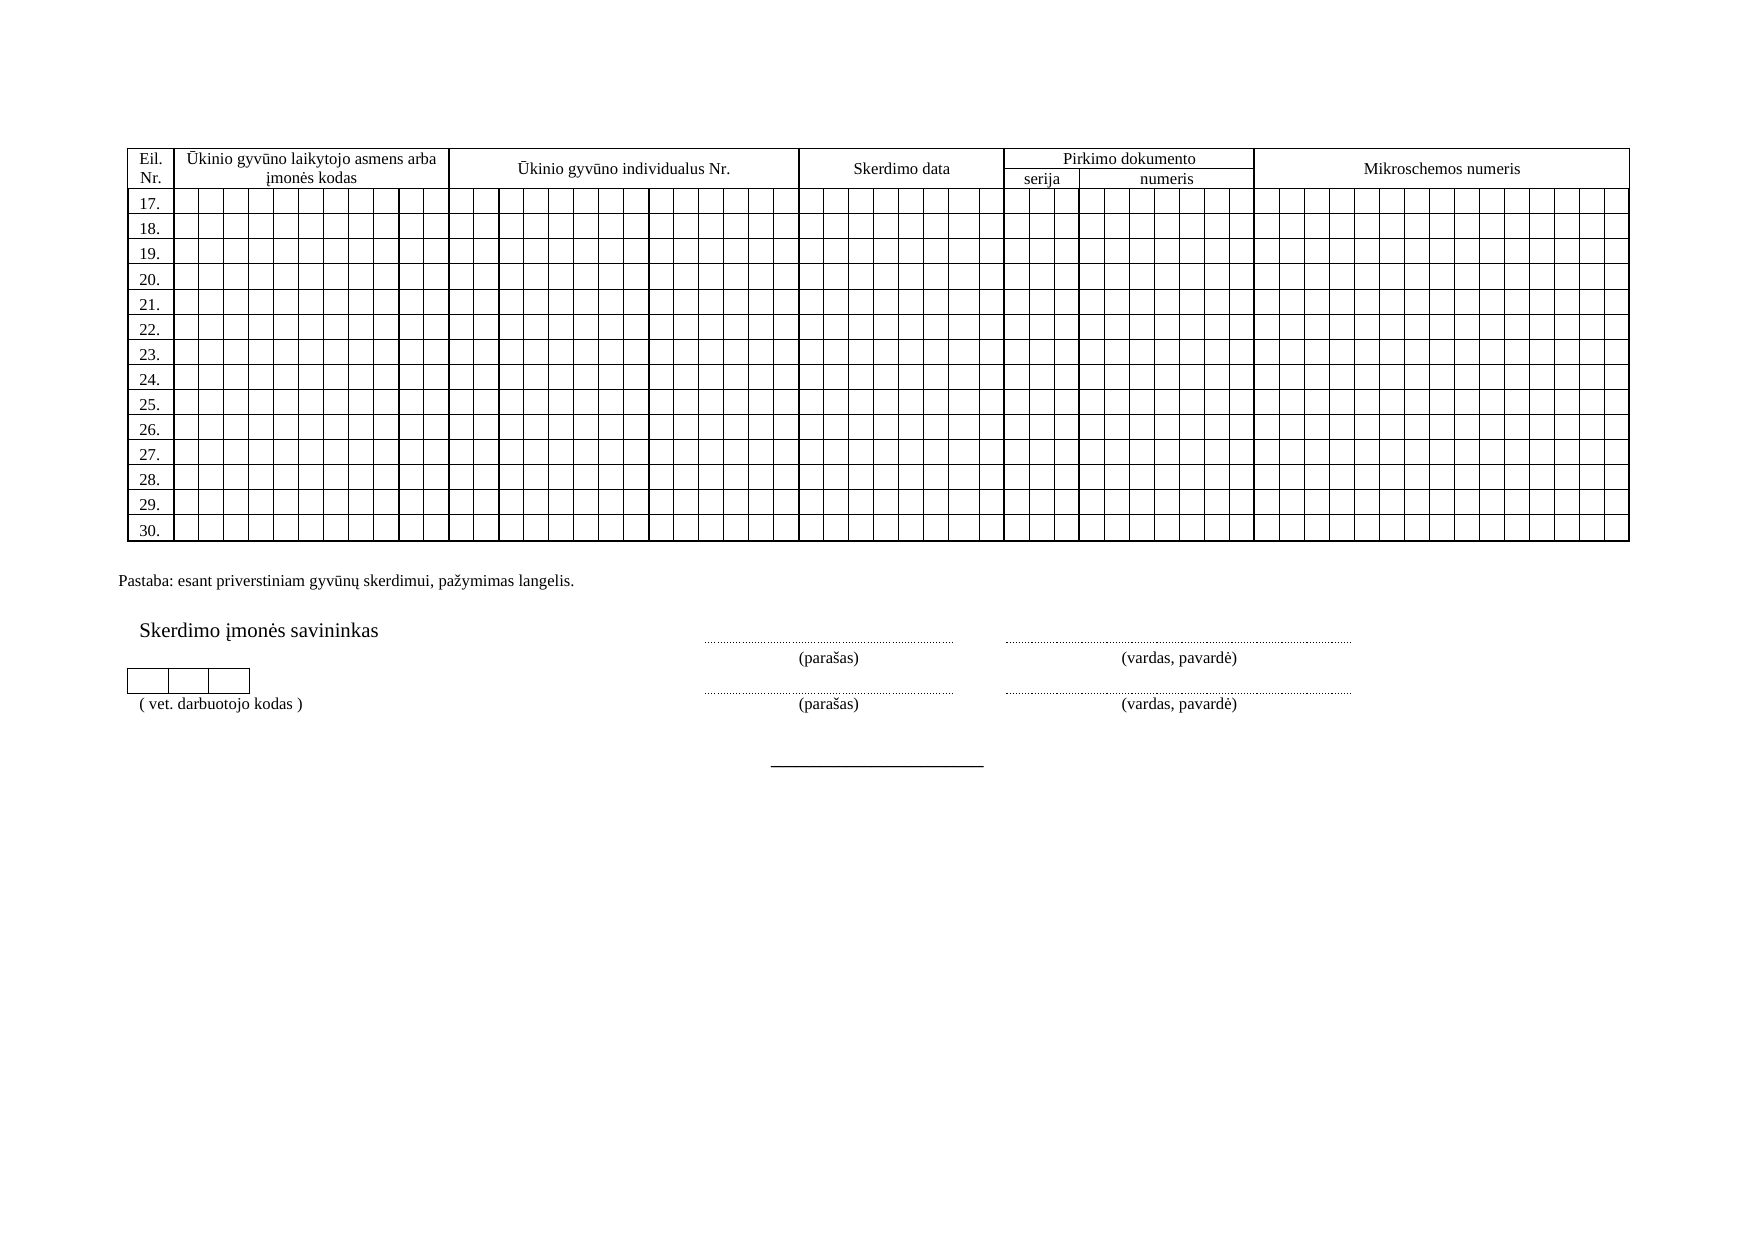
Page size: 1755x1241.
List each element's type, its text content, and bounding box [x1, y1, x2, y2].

table_cell [824, 415, 848, 439]
table_header [953, 618, 1006, 642]
table_cell [324, 189, 348, 213]
table_cell [1130, 189, 1154, 213]
table_cell [424, 315, 448, 339]
table_cell [724, 465, 748, 489]
table_cell [175, 315, 198, 339]
table_cell [724, 214, 748, 238]
table_cell [349, 290, 373, 313]
table_cell [424, 465, 448, 489]
table_cell [949, 415, 979, 439]
table_cell [1430, 415, 1454, 439]
table_cell [249, 465, 273, 489]
table_cell [1605, 515, 1628, 539]
table_cell [874, 465, 898, 489]
table_cell [282, 668, 634, 692]
table_cell [624, 239, 648, 263]
table_cell [634, 693, 705, 713]
table_cell [299, 365, 323, 389]
table_cell [549, 490, 573, 514]
table_cell [1505, 340, 1529, 364]
table_cell [1155, 189, 1179, 213]
table_cell [1605, 214, 1628, 238]
table_header [634, 618, 705, 642]
table_cell [899, 315, 923, 339]
table_cell [274, 390, 298, 414]
table_cell [1555, 340, 1579, 364]
table_cell [1055, 239, 1078, 263]
table_cell 22. [129, 315, 173, 339]
table_cell [299, 415, 323, 439]
table_cell [1380, 264, 1404, 288]
table_cell [624, 189, 648, 213]
table_cell [874, 515, 898, 539]
table_cell [800, 440, 823, 464]
table_cell [374, 264, 398, 288]
table_cell [349, 465, 373, 489]
table_cell [349, 440, 373, 464]
table_cell [849, 315, 873, 339]
table_cell [1180, 239, 1204, 263]
table_cell [224, 365, 248, 389]
table_cell [349, 515, 373, 539]
table_cell [849, 290, 873, 313]
table_cell [175, 490, 198, 514]
table_header [705, 618, 953, 642]
table_cell [674, 315, 698, 339]
table_cell [500, 415, 523, 439]
table_cell [1305, 340, 1329, 364]
table_cell (vardas, pavardė) [1006, 642, 1352, 667]
table_cell [474, 365, 498, 389]
table_cell [1255, 490, 1279, 514]
table_cell [1030, 440, 1054, 464]
table_cell [849, 365, 873, 389]
table_cell [1130, 290, 1154, 313]
table_cell [175, 239, 198, 263]
table_cell [209, 669, 249, 692]
table_cell [424, 390, 448, 414]
table_cell [349, 264, 373, 288]
table_cell [274, 490, 298, 514]
table_cell [1355, 490, 1379, 514]
table_cell [1605, 440, 1628, 464]
table_cell [650, 239, 673, 263]
table_cell [1230, 189, 1253, 213]
table_cell [1430, 365, 1454, 389]
table_cell [1580, 214, 1604, 238]
table_cell [949, 189, 979, 213]
table_cell [599, 340, 623, 364]
table_cell [624, 465, 648, 489]
table_cell [1055, 290, 1078, 313]
table_cell [450, 415, 473, 439]
table_cell [524, 290, 548, 313]
table_cell [650, 340, 673, 364]
table_cell [899, 239, 923, 263]
table_cell [1330, 465, 1354, 489]
table_cell [224, 515, 248, 539]
table_cell [1080, 340, 1104, 364]
table_cell [400, 340, 423, 364]
table_cell [1155, 490, 1179, 514]
table_cell [1555, 264, 1579, 288]
table_cell [424, 290, 448, 313]
table_cell [724, 189, 748, 213]
table_cell [1455, 315, 1479, 339]
table_cell [774, 390, 798, 414]
table_cell [924, 515, 948, 539]
table_cell [1430, 264, 1454, 288]
table_cell [1530, 415, 1554, 439]
table_cell [1530, 490, 1554, 514]
table_cell [199, 490, 223, 514]
table_cell [1130, 490, 1154, 514]
table_cell [1605, 239, 1628, 263]
table_cell [874, 239, 898, 263]
table_cell [1455, 515, 1479, 539]
table_cell [949, 515, 979, 539]
table_cell [1255, 214, 1279, 238]
table_cell [1130, 365, 1154, 389]
table_cell [1430, 390, 1454, 414]
table_cell [874, 290, 898, 313]
table_cell [1330, 315, 1354, 339]
table_cell [324, 440, 348, 464]
table_cell [175, 189, 198, 213]
table_cell [474, 214, 498, 238]
table_cell [500, 365, 523, 389]
table_cell [1330, 239, 1354, 263]
table_cell [1384, 693, 1389, 713]
table_cell [324, 290, 348, 313]
table_cell [500, 264, 523, 288]
table_cell [824, 264, 848, 288]
table_cell [1255, 415, 1279, 439]
table_cell [1355, 239, 1379, 263]
table_cell [224, 239, 248, 263]
table_cell [1555, 390, 1579, 414]
table_cell [274, 365, 298, 389]
table_cell [1255, 315, 1279, 339]
table_cell [1230, 340, 1253, 364]
table_cell [1455, 490, 1479, 514]
table_cell [349, 390, 373, 414]
table_cell [1455, 440, 1479, 464]
table_cell [424, 264, 448, 288]
table_cell [374, 515, 398, 539]
table_cell [1505, 290, 1529, 313]
table_cell [1480, 490, 1504, 514]
table_cell [774, 365, 798, 389]
table_cell [1155, 515, 1179, 539]
table_cell [849, 264, 873, 288]
table_cell [450, 189, 473, 213]
table_cell [1180, 465, 1204, 489]
table_cell [774, 440, 798, 464]
table_cell [1230, 264, 1253, 288]
table_cell [1305, 390, 1329, 414]
table_cell [749, 264, 773, 288]
table_cell [1055, 490, 1078, 514]
table_cell [650, 290, 673, 313]
table_cell [874, 490, 898, 514]
table_cell [199, 415, 223, 439]
table_cell [624, 390, 648, 414]
table_cell [324, 315, 348, 339]
table_cell [1405, 415, 1429, 439]
table_cell [549, 189, 573, 213]
table_cell [824, 440, 848, 464]
table_cell [674, 239, 698, 263]
table_cell [1105, 390, 1129, 414]
table_cell [1530, 290, 1554, 313]
table_cell [1080, 515, 1104, 539]
table_cell [1455, 415, 1479, 439]
table_cell serija [1005, 169, 1079, 188]
table_cell 21. [129, 290, 173, 313]
table_cell [1355, 264, 1379, 288]
table_cell [1530, 264, 1554, 288]
table_cell [874, 440, 898, 464]
table_cell [1480, 440, 1504, 464]
table_cell [1430, 340, 1454, 364]
table_cell [1180, 390, 1204, 414]
table_cell [1255, 239, 1279, 263]
table_cell [1205, 465, 1229, 489]
table_cell [1455, 365, 1479, 389]
table_cell [1352, 668, 1389, 692]
table_cell [980, 365, 1003, 389]
table_cell [324, 390, 348, 414]
table_cell [874, 340, 898, 364]
table_cell [1180, 340, 1204, 364]
table_cell [1455, 189, 1479, 213]
table_cell [1105, 515, 1129, 539]
table_cell [299, 490, 323, 514]
table_cell [1130, 390, 1154, 414]
table_cell [1555, 214, 1579, 238]
table_cell [175, 264, 198, 288]
table_cell [1080, 365, 1104, 389]
table_cell [699, 365, 723, 389]
table_cell [899, 214, 923, 238]
table_cell [1230, 315, 1253, 339]
table_cell [1130, 415, 1154, 439]
table_cell [474, 415, 498, 439]
table_cell [1155, 214, 1179, 238]
table_cell [674, 465, 698, 489]
table_cell [624, 515, 648, 539]
table_cell [749, 315, 773, 339]
table_cell [549, 290, 573, 313]
table_cell [349, 490, 373, 514]
table_cell [800, 415, 823, 439]
table_cell [274, 415, 298, 439]
table_cell [1205, 189, 1229, 213]
table_cell [1280, 365, 1304, 389]
table_cell [800, 365, 823, 389]
table_cell [1105, 214, 1129, 238]
table_cell [400, 290, 423, 313]
table_cell [699, 490, 723, 514]
table_cell [324, 264, 348, 288]
table_cell [1505, 515, 1529, 539]
table_cell [1280, 290, 1304, 313]
table_cell [450, 290, 473, 313]
table_cell [175, 390, 198, 414]
table_cell [1230, 290, 1253, 313]
table_cell [474, 465, 498, 489]
table_cell [175, 290, 198, 313]
table_cell [949, 490, 979, 514]
table_cell [800, 390, 823, 414]
table_cell [674, 189, 698, 213]
table_cell [299, 315, 323, 339]
table_cell [650, 264, 673, 288]
table_cell [249, 365, 273, 389]
table_cell [474, 515, 498, 539]
table_cell [1305, 214, 1329, 238]
table_cell [1455, 264, 1479, 288]
table_cell [1255, 290, 1279, 313]
table_cell [650, 515, 673, 539]
table_cell [500, 465, 523, 489]
table_cell [199, 189, 223, 213]
table_cell [1605, 415, 1628, 439]
table_cell [1330, 490, 1354, 514]
table_cell [949, 239, 979, 263]
table_cell [1605, 390, 1628, 414]
table_cell [1555, 189, 1579, 213]
table_cell [1105, 365, 1129, 389]
table_cell [1155, 239, 1179, 263]
table_cell [524, 365, 548, 389]
table_cell [299, 465, 323, 489]
table_cell [724, 415, 748, 439]
table_cell [624, 490, 648, 514]
table_cell [824, 365, 848, 389]
table_cell [1280, 490, 1304, 514]
table_cell [1030, 465, 1054, 489]
table_cell 26. [129, 415, 173, 439]
table_cell [1005, 440, 1029, 464]
table_cell [474, 490, 498, 514]
table_cell [574, 340, 598, 364]
table_cell [299, 515, 323, 539]
table_cell [1280, 239, 1304, 263]
table_cell [1305, 415, 1329, 439]
table_cell 24. [129, 365, 173, 389]
table_cell [1105, 290, 1129, 313]
table_cell [953, 668, 1006, 692]
table_cell [1230, 365, 1253, 389]
table_cell [749, 515, 773, 539]
table_cell [1255, 264, 1279, 288]
table_cell [980, 490, 1003, 514]
table_cell [634, 642, 705, 667]
table_cell [899, 415, 923, 439]
table_cell [474, 290, 498, 313]
table_cell [249, 515, 273, 539]
table_cell [1605, 340, 1628, 364]
table_cell [1480, 264, 1504, 288]
table_cell [1455, 465, 1479, 489]
table_cell [1155, 340, 1179, 364]
table_cell [549, 465, 573, 489]
table_cell 20. [129, 264, 173, 288]
table_cell [1255, 340, 1279, 364]
table_cell [1055, 315, 1078, 339]
table_cell [800, 290, 823, 313]
table_cell [1180, 440, 1204, 464]
table_cell [274, 440, 298, 464]
table_cell [1305, 189, 1329, 213]
table_cell [1005, 214, 1029, 238]
table_cell [1080, 189, 1104, 213]
table_cell [699, 264, 723, 288]
table_cell [1430, 490, 1454, 514]
table_cell [849, 490, 873, 514]
table_cell [1005, 465, 1029, 489]
table_cell [1005, 189, 1029, 213]
table_cell [1155, 440, 1179, 464]
table_cell [1605, 490, 1628, 514]
table_cell [1130, 264, 1154, 288]
table_cell [324, 465, 348, 489]
table_cell [624, 440, 648, 464]
table_cell [924, 264, 948, 288]
table_cell [599, 264, 623, 288]
table_cell [849, 440, 873, 464]
table_cell [1330, 290, 1354, 313]
table_cell [824, 290, 848, 313]
table_cell [1380, 189, 1404, 213]
table_cell [1030, 390, 1054, 414]
table_cell [224, 315, 248, 339]
table_cell [980, 440, 1003, 464]
table_cell [1555, 515, 1579, 539]
table_cell [474, 264, 498, 288]
table_cell [249, 239, 273, 263]
table_cell [1405, 189, 1429, 213]
table_cell [524, 440, 548, 464]
table_cell [1230, 515, 1253, 539]
table_cell [224, 290, 248, 313]
table_cell [1505, 415, 1529, 439]
table_cell [1305, 290, 1329, 313]
table_cell [1230, 214, 1253, 238]
table_cell 17. [129, 189, 173, 213]
table_cell [249, 290, 273, 313]
table_cell [424, 415, 448, 439]
table_cell [749, 490, 773, 514]
table_cell [1555, 440, 1579, 464]
table_cell [1280, 264, 1304, 288]
table_cell [1130, 239, 1154, 263]
table_cell [1205, 290, 1229, 313]
table_cell [1030, 290, 1054, 313]
table_cell [224, 415, 248, 439]
table_cell [924, 465, 948, 489]
table_cell [128, 642, 634, 667]
table_cell [1505, 365, 1529, 389]
table_cell [349, 415, 373, 439]
table_cell [1605, 290, 1628, 313]
table_cell [400, 465, 423, 489]
table_cell [774, 214, 798, 238]
table_cell [650, 189, 673, 213]
table_cell [1280, 315, 1304, 339]
table_cell [674, 290, 698, 313]
table_cell [1005, 415, 1029, 439]
table_cell [1105, 465, 1129, 489]
table_cell [524, 340, 548, 364]
table_cell [980, 515, 1003, 539]
table_cell 25. [129, 390, 173, 414]
table_cell [1205, 440, 1229, 464]
table_cell [899, 490, 923, 514]
table_cell [800, 465, 823, 489]
table_cell [1430, 515, 1454, 539]
table_cell [1255, 365, 1279, 389]
table_cell [1380, 440, 1404, 464]
table_cell [1480, 515, 1504, 539]
table_cell [324, 415, 348, 439]
table_cell [980, 465, 1003, 489]
table_cell [424, 239, 448, 263]
table_cell [800, 189, 823, 213]
table_cell [1180, 214, 1204, 238]
table_cell [1080, 390, 1104, 414]
table_cell [1230, 465, 1253, 489]
table_cell [500, 490, 523, 514]
table_cell [1180, 515, 1204, 539]
table_cell [1305, 465, 1329, 489]
table_cell [1080, 415, 1104, 439]
table_cell [1480, 239, 1504, 263]
table_cell [874, 365, 898, 389]
table_cell [1405, 315, 1429, 339]
table_cell [1330, 390, 1354, 414]
table_cell [274, 515, 298, 539]
table_cell [500, 214, 523, 238]
table_cell [1055, 465, 1078, 489]
table_cell [1555, 365, 1579, 389]
table_cell [980, 315, 1003, 339]
table_cell [749, 390, 773, 414]
table_cell [400, 214, 423, 238]
table_cell [424, 214, 448, 238]
table_cell [599, 214, 623, 238]
table_cell [624, 290, 648, 313]
table_cell [699, 340, 723, 364]
table_cell [724, 315, 748, 339]
table_cell [924, 365, 948, 389]
table_cell [1030, 340, 1054, 364]
table_cell [1530, 365, 1554, 389]
table_cell [1005, 365, 1029, 389]
table_cell [1505, 465, 1529, 489]
table_cell [1105, 189, 1129, 213]
table_cell [549, 264, 573, 288]
table_cell [1430, 440, 1454, 464]
table_cell [1505, 214, 1529, 238]
table_cell [874, 264, 898, 288]
table_cell [175, 440, 198, 464]
table_cell [800, 515, 823, 539]
table_cell 30. [129, 515, 173, 539]
table_cell [524, 490, 548, 514]
table_cell [1505, 390, 1529, 414]
table_cell [949, 340, 979, 364]
table_cell [749, 239, 773, 263]
table_cell [1130, 465, 1154, 489]
table_cell [549, 239, 573, 263]
table_cell [500, 239, 523, 263]
table_cell [400, 440, 423, 464]
table_cell [324, 365, 348, 389]
table_cell [699, 390, 723, 414]
table_cell [1480, 315, 1504, 339]
table_cell [874, 390, 898, 414]
table_cell [574, 214, 598, 238]
table_cell [624, 214, 648, 238]
table_cell [1330, 264, 1354, 288]
table_cell [1055, 264, 1078, 288]
table_cell [1030, 365, 1054, 389]
table_cell [1155, 315, 1179, 339]
table_cell [299, 214, 323, 238]
table_cell [774, 264, 798, 288]
table_cell [374, 415, 398, 439]
table_cell [749, 340, 773, 364]
table_cell [849, 189, 873, 213]
table_cell [1380, 465, 1404, 489]
table_cell [724, 390, 748, 414]
table_cell [299, 440, 323, 464]
table_cell [374, 365, 398, 389]
table_cell [1355, 415, 1379, 439]
table_cell [450, 440, 473, 464]
table_cell [849, 239, 873, 263]
table_cell [224, 189, 248, 213]
table_cell [450, 214, 473, 238]
table_cell [274, 290, 298, 313]
table_cell [574, 465, 598, 489]
table_cell [1605, 465, 1628, 489]
table_cell [980, 264, 1003, 288]
table_cell [1380, 415, 1404, 439]
table_cell [1480, 365, 1504, 389]
table_cell [1380, 390, 1404, 414]
table_header Skerdimo įmonės savininkas [128, 618, 634, 642]
table_cell [1355, 440, 1379, 464]
table_cell [1355, 390, 1379, 414]
table_cell [824, 239, 848, 263]
table_cell [299, 189, 323, 213]
table_cell [224, 390, 248, 414]
table_cell [474, 189, 498, 213]
table_cell [169, 669, 208, 692]
table_cell [949, 440, 979, 464]
text _________________ [118, 741, 1636, 770]
table_cell [724, 239, 748, 263]
table_cell [1105, 264, 1129, 288]
table_cell [699, 440, 723, 464]
table_cell [374, 315, 398, 339]
table_cell [599, 189, 623, 213]
table_cell [1480, 214, 1504, 238]
table_cell [175, 465, 198, 489]
table_cell [199, 515, 223, 539]
table_cell [1080, 315, 1104, 339]
table_cell [274, 214, 298, 238]
table_cell [574, 365, 598, 389]
table_cell [1080, 440, 1104, 464]
table_cell [599, 415, 623, 439]
table_cell [349, 239, 373, 263]
table_cell [650, 365, 673, 389]
table_cell [424, 515, 448, 539]
table_cell [874, 189, 898, 213]
table_cell [824, 315, 848, 339]
table_cell [374, 340, 398, 364]
table_cell [1030, 415, 1054, 439]
table_cell [1055, 440, 1078, 464]
table_cell [899, 440, 923, 464]
table_cell [524, 390, 548, 414]
table_cell [1055, 189, 1078, 213]
table_cell [924, 189, 948, 213]
table_cell [500, 515, 523, 539]
table_cell [1480, 465, 1504, 489]
table_cell [949, 315, 979, 339]
table_cell [849, 465, 873, 489]
table_cell [774, 290, 798, 313]
table_cell [1530, 465, 1554, 489]
table_cell [1355, 189, 1379, 213]
table_cell [549, 214, 573, 238]
table_cell [500, 189, 523, 213]
table_cell [1130, 315, 1154, 339]
table_cell [299, 239, 323, 263]
table_cell [199, 290, 223, 313]
table_cell [674, 415, 698, 439]
table_cell [374, 440, 398, 464]
table_cell [524, 315, 548, 339]
table_cell [1555, 290, 1579, 313]
table_cell [824, 390, 848, 414]
table_cell [1355, 365, 1379, 389]
table_cell [249, 390, 273, 414]
table_cell [224, 465, 248, 489]
table_cell [924, 315, 948, 339]
table_cell [899, 340, 923, 364]
table_cell [1180, 415, 1204, 439]
table_cell [924, 340, 948, 364]
table_cell [349, 189, 373, 213]
table_cell [400, 365, 423, 389]
table_cell [699, 239, 723, 263]
table_cell [774, 189, 798, 213]
table_cell [1205, 315, 1229, 339]
table_cell [524, 465, 548, 489]
table_cell [1352, 693, 1384, 713]
table_cell [624, 315, 648, 339]
table_cell [424, 340, 448, 364]
table_cell [724, 290, 748, 313]
table_cell [249, 340, 273, 364]
table_cell [1580, 415, 1604, 439]
table_cell [624, 264, 648, 288]
table_cell [980, 415, 1003, 439]
table_cell [949, 390, 979, 414]
table_cell [699, 415, 723, 439]
table_cell [953, 642, 1006, 667]
table_cell [1230, 415, 1253, 439]
table_cell [199, 465, 223, 489]
table_cell [374, 290, 398, 313]
table_cell [274, 189, 298, 213]
table_cell [224, 340, 248, 364]
table_cell [1380, 490, 1404, 514]
table_cell [749, 214, 773, 238]
table_cell [1105, 415, 1129, 439]
table_cell [924, 415, 948, 439]
table_cell [1105, 440, 1129, 464]
table_cell [699, 465, 723, 489]
table_cell [1055, 390, 1078, 414]
table_cell [400, 239, 423, 263]
table_cell [1355, 315, 1379, 339]
table_cell [128, 669, 168, 692]
table_cell [674, 264, 698, 288]
table_cell [849, 415, 873, 439]
table_cell [1230, 490, 1253, 514]
table_cell [1605, 264, 1628, 288]
table_cell [1330, 214, 1354, 238]
table_cell [500, 440, 523, 464]
table_cell [324, 490, 348, 514]
table_cell [1030, 264, 1054, 288]
table_cell [899, 189, 923, 213]
table_cell [1055, 415, 1078, 439]
table_cell [1205, 214, 1229, 238]
table_cell [549, 515, 573, 539]
table_cell [749, 415, 773, 439]
table_cell [1380, 515, 1404, 539]
table_cell [1080, 264, 1104, 288]
table_cell [450, 490, 473, 514]
table_cell [450, 390, 473, 414]
table_cell [450, 239, 473, 263]
table_cell [1030, 189, 1054, 213]
table_cell [1580, 465, 1604, 489]
table_cell [524, 415, 548, 439]
table_cell [1005, 515, 1029, 539]
table_cell [1130, 440, 1154, 464]
table_cell [1255, 189, 1279, 213]
table_cell [824, 515, 848, 539]
table_cell [374, 239, 398, 263]
table_cell [1205, 390, 1229, 414]
table_cell [1430, 465, 1454, 489]
table_cell [574, 189, 598, 213]
table_cell [175, 365, 198, 389]
table_cell [599, 365, 623, 389]
table_cell [450, 315, 473, 339]
table_cell [524, 239, 548, 263]
table_cell [849, 515, 873, 539]
table_cell [1005, 239, 1029, 263]
table_cell [450, 264, 473, 288]
table_cell [324, 214, 348, 238]
table_cell [1005, 264, 1029, 288]
table_cell [899, 264, 923, 288]
table_cell [1405, 214, 1429, 238]
table_cell [749, 189, 773, 213]
table_cell [1130, 515, 1154, 539]
table_cell [1380, 239, 1404, 263]
table_cell [1355, 340, 1379, 364]
table_cell [849, 214, 873, 238]
table_cell [1430, 290, 1454, 313]
table_cell [1430, 189, 1454, 213]
table_cell [899, 465, 923, 489]
table_cell [1105, 239, 1129, 263]
table_cell [374, 214, 398, 238]
table_cell [1480, 415, 1504, 439]
table_cell [949, 365, 979, 389]
table_cell [1255, 390, 1279, 414]
table_cell [1430, 214, 1454, 238]
table_cell [1530, 315, 1554, 339]
table_cell [1580, 440, 1604, 464]
table_cell [374, 390, 398, 414]
table_cell [1605, 189, 1628, 213]
table_cell [774, 515, 798, 539]
table_cell [1080, 290, 1104, 313]
table_cell [549, 390, 573, 414]
table_cell [500, 390, 523, 414]
table_cell [324, 239, 348, 263]
table_cell [1205, 264, 1229, 288]
table_cell [374, 490, 398, 514]
table_cell [1405, 290, 1429, 313]
table_cell [824, 340, 848, 364]
table_cell [1105, 315, 1129, 339]
table_cell [1030, 490, 1054, 514]
table_cell [1330, 340, 1354, 364]
table_cell [1480, 390, 1504, 414]
table_cell [549, 315, 573, 339]
table_cell [980, 239, 1003, 263]
table_cell [324, 515, 348, 539]
table_cell [249, 415, 273, 439]
table_cell [650, 214, 673, 238]
table_cell [400, 415, 423, 439]
table_cell [175, 214, 198, 238]
table_header [1006, 618, 1352, 642]
table_cell [1605, 365, 1628, 389]
table_cell [574, 515, 598, 539]
table_cell [500, 290, 523, 313]
table_cell [1030, 239, 1054, 263]
table_cell [199, 214, 223, 238]
table_header Ūkinio gyvūno individualus Nr. [450, 149, 798, 188]
table_cell [699, 189, 723, 213]
table_cell [1280, 465, 1304, 489]
table_cell [650, 315, 673, 339]
table_cell [1155, 290, 1179, 313]
table_cell [724, 340, 748, 364]
table_cell ( vet. darbuotojo kodas ) [128, 693, 634, 713]
table_cell [1005, 490, 1029, 514]
table_cell [1155, 415, 1179, 439]
table_cell [1455, 290, 1479, 313]
table_cell [1505, 239, 1529, 263]
table_cell [1280, 340, 1304, 364]
table_cell [299, 390, 323, 414]
table_cell [800, 239, 823, 263]
table_cell [924, 290, 948, 313]
table_cell [1355, 214, 1379, 238]
table_cell [800, 315, 823, 339]
table_cell [1030, 515, 1054, 539]
table_cell [824, 214, 848, 238]
table_cell [349, 340, 373, 364]
table_cell [1305, 365, 1329, 389]
table_cell [1405, 490, 1429, 514]
table_cell [199, 440, 223, 464]
table_cell [650, 415, 673, 439]
table_cell [400, 390, 423, 414]
table_cell [250, 668, 282, 692]
table_cell [1580, 315, 1604, 339]
table_cell [674, 214, 698, 238]
table_cell [1355, 290, 1379, 313]
table_cell [574, 415, 598, 439]
table_cell [874, 415, 898, 439]
table_cell [199, 340, 223, 364]
table_cell [1580, 239, 1604, 263]
table_cell [1430, 315, 1454, 339]
table_cell [800, 340, 823, 364]
table_cell [1280, 415, 1304, 439]
table_cell [1255, 515, 1279, 539]
table_cell [1455, 214, 1479, 238]
table_cell [674, 340, 698, 364]
table_cell [1405, 239, 1429, 263]
table_cell [524, 515, 548, 539]
table_cell [224, 264, 248, 288]
table_cell [199, 264, 223, 288]
table_cell [1330, 415, 1354, 439]
table_cell [1530, 515, 1554, 539]
table_cell [774, 465, 798, 489]
text Pastaba: esant priverstiniam gyvūnų skerdimui, pažymimas langelis. [118, 570, 1636, 589]
table_cell [1580, 264, 1604, 288]
table_cell [474, 390, 498, 414]
table_cell [1455, 340, 1479, 364]
table_cell [874, 214, 898, 238]
table_cell 28. [129, 465, 173, 489]
table_cell [1230, 440, 1253, 464]
table_cell [1155, 465, 1179, 489]
table_cell [924, 239, 948, 263]
table_header Pirkimo dokumento [1005, 149, 1253, 168]
table_cell [1055, 214, 1078, 238]
table_cell [1555, 415, 1579, 439]
table_cell [1180, 315, 1204, 339]
table_cell [175, 515, 198, 539]
table_cell [1505, 490, 1529, 514]
table_cell [1205, 365, 1229, 389]
table_cell [1280, 515, 1304, 539]
table_cell [574, 315, 598, 339]
table_cell [849, 390, 873, 414]
table_cell [224, 440, 248, 464]
table_cell [674, 515, 698, 539]
table_cell [1205, 239, 1229, 263]
table_cell [924, 214, 948, 238]
table_cell [899, 365, 923, 389]
table_cell [674, 440, 698, 464]
table_cell [1080, 214, 1104, 238]
table_cell [634, 668, 705, 692]
table_cell [980, 290, 1003, 313]
table_cell [1580, 340, 1604, 364]
table_cell [699, 214, 723, 238]
table_cell [1530, 390, 1554, 414]
table_cell [1055, 365, 1078, 389]
table_cell [1480, 189, 1504, 213]
table_cell 19. [129, 239, 173, 263]
table_cell [1355, 515, 1379, 539]
table_cell [199, 315, 223, 339]
table_cell [1555, 465, 1579, 489]
table_cell [899, 290, 923, 313]
table_cell [1480, 340, 1504, 364]
table_cell [1380, 340, 1404, 364]
table_cell [924, 440, 948, 464]
table_cell [624, 340, 648, 364]
table_cell [249, 440, 273, 464]
table_cell [450, 465, 473, 489]
table_cell [1030, 315, 1054, 339]
table_cell [699, 515, 723, 539]
table_cell [549, 415, 573, 439]
table_cell [1055, 515, 1078, 539]
table_cell [1380, 290, 1404, 313]
table_cell [650, 465, 673, 489]
table_cell [824, 465, 848, 489]
table_cell [824, 189, 848, 213]
table_cell [1405, 264, 1429, 288]
table_cell [574, 440, 598, 464]
table_cell [400, 315, 423, 339]
table_cell [1580, 490, 1604, 514]
table_cell [599, 290, 623, 313]
table_cell [800, 490, 823, 514]
table_cell [1055, 340, 1078, 364]
table_cell [374, 189, 398, 213]
table_header Ūkinio gyvūno laikytojo asmens arba įmonės kodas [175, 149, 448, 188]
table_cell [1330, 515, 1354, 539]
table_cell [1155, 365, 1179, 389]
table_cell [1455, 239, 1479, 263]
table_cell [249, 490, 273, 514]
table_cell [1330, 189, 1354, 213]
table_cell [274, 340, 298, 364]
table_cell [980, 340, 1003, 364]
table_cell [400, 264, 423, 288]
table_cell [1555, 315, 1579, 339]
table_cell [1405, 365, 1429, 389]
table_cell [1530, 340, 1554, 364]
table_cell 29. [129, 490, 173, 514]
table_cell [549, 440, 573, 464]
table_cell [724, 264, 748, 288]
table_cell [1255, 440, 1279, 464]
table_cell [1155, 390, 1179, 414]
table_cell [424, 365, 448, 389]
table_cell [1305, 239, 1329, 263]
table_cell [980, 390, 1003, 414]
table_cell [724, 365, 748, 389]
table_cell [1105, 340, 1129, 364]
table_cell [1480, 290, 1504, 313]
table_cell [749, 465, 773, 489]
table_cell [1405, 440, 1429, 464]
table_cell [1505, 189, 1529, 213]
table_cell [1205, 340, 1229, 364]
table_cell [274, 264, 298, 288]
table_cell [274, 315, 298, 339]
table_cell [424, 189, 448, 213]
table_cell [400, 490, 423, 514]
table_cell [450, 365, 473, 389]
table_cell [650, 390, 673, 414]
table_cell [175, 340, 198, 364]
table_cell [1180, 490, 1204, 514]
table_cell [1405, 390, 1429, 414]
table_cell [874, 315, 898, 339]
table_cell [549, 340, 573, 364]
table_cell [924, 490, 948, 514]
table_cell [774, 415, 798, 439]
table_cell [324, 340, 348, 364]
table_cell [1180, 189, 1204, 213]
table_cell [774, 340, 798, 364]
table_cell [674, 490, 698, 514]
table_cell [949, 264, 979, 288]
table_cell [1605, 315, 1628, 339]
table_cell [1330, 365, 1354, 389]
table_cell [1305, 490, 1329, 514]
table_cell [949, 290, 979, 313]
table_cell [474, 440, 498, 464]
table_cell [274, 465, 298, 489]
table_header Mikroschemos numeris [1255, 149, 1629, 188]
table_cell [774, 239, 798, 263]
table_cell [749, 290, 773, 313]
table_cell [1530, 239, 1554, 263]
table_cell numeris [1080, 169, 1253, 188]
table_cell [249, 189, 273, 213]
table_cell [1305, 440, 1329, 464]
table_cell [1005, 290, 1029, 313]
table_cell [1180, 365, 1204, 389]
table_cell [624, 415, 648, 439]
table_cell [724, 490, 748, 514]
table_cell [705, 668, 953, 692]
table_cell [1352, 642, 1389, 667]
table_cell [674, 365, 698, 389]
table_cell [349, 315, 373, 339]
table_cell [1280, 390, 1304, 414]
table_cell [749, 440, 773, 464]
table_cell [1580, 515, 1604, 539]
table_cell [980, 189, 1003, 213]
table_cell 23. [129, 340, 173, 364]
table_cell [299, 264, 323, 288]
table_cell [1580, 365, 1604, 389]
table_cell [1280, 189, 1304, 213]
table_cell [650, 440, 673, 464]
table_cell [1530, 440, 1554, 464]
table_cell [500, 340, 523, 364]
table_cell [249, 315, 273, 339]
table_cell [1280, 214, 1304, 238]
table_cell [199, 239, 223, 263]
table_header Skerdimo data [800, 149, 1003, 188]
table_cell [599, 490, 623, 514]
table_cell [1580, 390, 1604, 414]
table_cell [574, 390, 598, 414]
table_cell [574, 290, 598, 313]
table_cell [1305, 315, 1329, 339]
table_cell (parašas) [705, 642, 953, 667]
table_cell [624, 365, 648, 389]
table_cell [1180, 264, 1204, 288]
table_cell [474, 239, 498, 263]
table_cell [924, 390, 948, 414]
table_cell 27. [129, 440, 173, 464]
table_cell [824, 490, 848, 514]
table_cell [1305, 515, 1329, 539]
table_cell [1005, 340, 1029, 364]
table_cell [1205, 515, 1229, 539]
table_cell [224, 214, 248, 238]
table_cell [474, 340, 498, 364]
table_cell [749, 365, 773, 389]
table_cell [1305, 264, 1329, 288]
table_cell [1180, 290, 1204, 313]
table_cell [949, 465, 979, 489]
table_cell [249, 264, 273, 288]
table_cell [800, 214, 823, 238]
table_cell [699, 290, 723, 313]
table_cell [1580, 189, 1604, 213]
table_cell [400, 189, 423, 213]
table_cell [599, 440, 623, 464]
table_cell [574, 264, 598, 288]
table_cell [1205, 415, 1229, 439]
table_cell [650, 490, 673, 514]
table_cell [599, 515, 623, 539]
table_cell [1530, 214, 1554, 238]
table_cell [1580, 290, 1604, 313]
table_cell [1080, 465, 1104, 489]
table_cell [599, 239, 623, 263]
table_cell [1230, 239, 1253, 263]
table_cell [1405, 340, 1429, 364]
table_cell [424, 490, 448, 514]
table_cell [549, 365, 573, 389]
table_cell [1555, 239, 1579, 263]
table_cell [599, 465, 623, 489]
table_cell [1080, 490, 1104, 514]
table_cell [1505, 440, 1529, 464]
table_cell [1555, 490, 1579, 514]
table_cell [899, 515, 923, 539]
table_cell [1255, 465, 1279, 489]
table_cell [1405, 465, 1429, 489]
table_header Eil. Nr. [128, 149, 173, 188]
table_cell [450, 515, 473, 539]
table_cell [1155, 264, 1179, 288]
table_cell [299, 340, 323, 364]
table_cell [224, 490, 248, 514]
table_cell [953, 693, 1006, 713]
table_cell [800, 264, 823, 288]
table_cell [1530, 189, 1554, 213]
table_cell [299, 290, 323, 313]
table_cell [1006, 668, 1352, 692]
table_cell [1330, 440, 1354, 464]
table_cell [1505, 315, 1529, 339]
table_cell [474, 315, 498, 339]
table_cell [980, 214, 1003, 238]
table_cell [1380, 315, 1404, 339]
table_cell [949, 214, 979, 238]
table_cell [849, 340, 873, 364]
table_cell [400, 515, 423, 539]
table_cell [574, 239, 598, 263]
table_cell [1005, 315, 1029, 339]
table_cell [699, 315, 723, 339]
table_cell [274, 239, 298, 263]
table_cell [1430, 239, 1454, 263]
table_header [1352, 618, 1389, 642]
table_cell [524, 214, 548, 238]
table_cell [1030, 214, 1054, 238]
table_cell 18. [129, 214, 173, 238]
table_cell (parašas) [705, 693, 953, 713]
table_cell [724, 440, 748, 464]
table_cell [450, 340, 473, 364]
table_cell [1080, 239, 1104, 263]
table_cell [1205, 490, 1229, 514]
table_cell [774, 315, 798, 339]
table_cell [199, 390, 223, 414]
table_cell [249, 214, 273, 238]
table_cell [1505, 264, 1529, 288]
table_cell [524, 189, 548, 213]
table_cell [374, 465, 398, 489]
table_cell [349, 365, 373, 389]
table_cell [1130, 214, 1154, 238]
table_cell [1130, 340, 1154, 364]
table_cell [774, 490, 798, 514]
table_cell [175, 415, 198, 439]
table_cell [1380, 214, 1404, 238]
table_cell [1105, 490, 1129, 514]
table_cell [1230, 390, 1253, 414]
table_cell [1380, 365, 1404, 389]
table_cell [899, 390, 923, 414]
table_cell [524, 264, 548, 288]
table_cell [500, 315, 523, 339]
table_cell [599, 390, 623, 414]
table_cell [424, 440, 448, 464]
table_cell (vardas, pavardė) [1006, 693, 1352, 713]
table_cell [1455, 390, 1479, 414]
table_cell [599, 315, 623, 339]
table_cell [1405, 515, 1429, 539]
table_cell [1355, 465, 1379, 489]
table_cell [724, 515, 748, 539]
table_cell [574, 490, 598, 514]
table_cell [1005, 390, 1029, 414]
table_cell [199, 365, 223, 389]
table_cell [349, 214, 373, 238]
table_cell [1280, 440, 1304, 464]
table_cell [674, 390, 698, 414]
